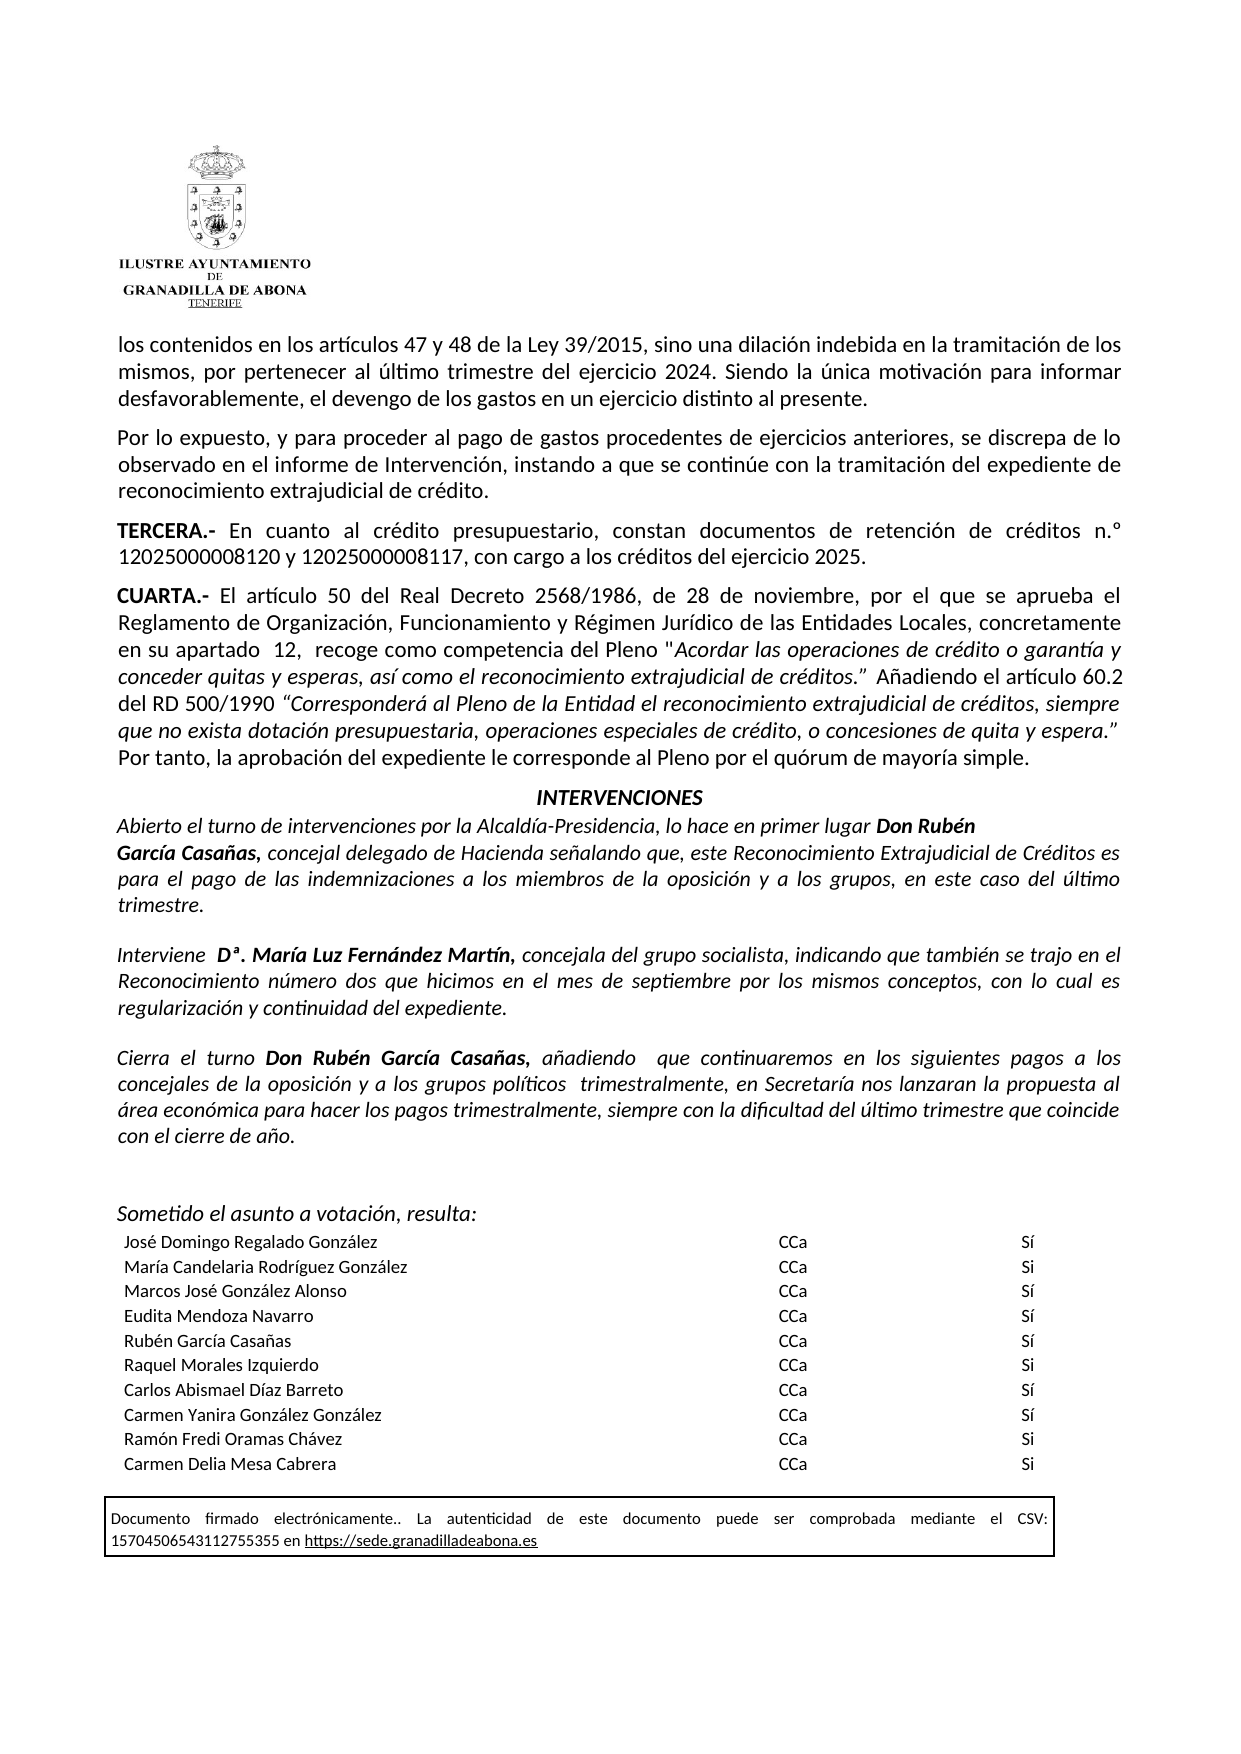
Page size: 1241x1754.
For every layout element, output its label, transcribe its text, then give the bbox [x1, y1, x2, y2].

text Sometido el asunto a votación, resulta: [117, 1201, 1124, 1227]
table_cell Sí [1021, 1403, 1039, 1428]
table_header José Domingo Regalado González [124, 1230, 744, 1255]
table_cell CCa [744, 1452, 1021, 1477]
table_cell CCa [744, 1428, 1021, 1452]
text TERCERA.- En cuanto al crédito presupuestario, constan documentos de retención de créditos n.º 12025000008120 y 12025000008117, con cargo a los créditos del ejercicio 2025. [117, 517, 1124, 571]
table_cell Carmen Delia Mesa Cabrera [124, 1452, 744, 1477]
table_cell Si [1021, 1428, 1039, 1452]
text Interviene Dª. María Luz Fernández Martín, concejala del grupo socialista, indicando que también se trajo en el Reconocimiento número dos que hicimos en el mes de septiembre por los mismos conceptos, con lo cual es regularización y continuidad del expediente. [117, 942, 1124, 1020]
table_cell Eudita Mendoza Navarro [124, 1304, 744, 1329]
table_cell Marcos José González Alonso [124, 1280, 744, 1304]
table_cell Sí [1021, 1280, 1039, 1304]
text García Casañas, concejal delegado de Hacienda señalando que, este Reconocimiento Extrajudicial de Créditos es para el pago de las indemnizaciones a los miembros de la oposición y a los grupos, en este caso del último trimestre. [117, 839, 1124, 918]
table_cell Si [1021, 1255, 1039, 1279]
table_cell Raquel Morales Izquierdo [124, 1354, 744, 1378]
table_cell CCa [744, 1354, 1021, 1378]
text los contenidos en los artículos 47 y 48 de la Ley 39/2015, sino una dilación indebida en la tramitación de los mismos, por pertenecer al último trimestre del ejercicio 2024. Siendo la única motivación para informar desfavorablemente, el devengo de los gastos en un ejercicio distinto al presente. [117, 331, 1124, 412]
table_header Sí [1021, 1230, 1039, 1255]
text CUARTA.- El artículo 50 del Real Decreto 2568/1986, de 28 de noviembre, por el que se aprueba el Reglamento de Organización, Funcionamiento y Régimen Jurídico de las Entidades Locales, concretamente en su apartado 12, recoge como competencia del Pleno "Acordar las operaciones de crédito o garantía y conceder quitas y esperas, así como el reconocimiento extrajudicial de créditos.” Añadiendo el artículo 60.2 del RD 500/1990 “Corresponderá al Pleno de la Entidad el reconocimiento extrajudicial de créditos, siempre que no exista dotación presupuestaria, operaciones especiales de crédito, o concesiones de quita y espera.” Por tanto, la aprobación del expediente le corresponde al Pleno por el quórum de mayoría simple. [117, 582, 1124, 771]
table_cell CCa [744, 1403, 1021, 1428]
table_cell María Candelaria Rodríguez González [124, 1255, 744, 1279]
table_cell CCa [744, 1255, 1021, 1279]
table_cell Sí [1021, 1304, 1039, 1329]
text Cierra el turno Don Rubén García Casañas, añadiendo que continuaremos en los siguientes pagos a los concejales de la oposición y a los grupos políticos trimestralmente, en Secretaría nos lanzaran la propuesta al área económica para hacer los pagos trimestralmente, siempre con la dificultad del último trimestre que coincide con el cierre de año. [117, 1045, 1124, 1149]
table_cell Ramón Fredi Oramas Chávez [124, 1428, 744, 1452]
table_cell CCa [744, 1329, 1021, 1353]
table_cell Si [1021, 1354, 1039, 1378]
table_header CCa [744, 1230, 1021, 1255]
table_cell CCa [744, 1304, 1021, 1329]
table_cell Sí [1021, 1329, 1039, 1353]
table_cell CCa [744, 1378, 1021, 1403]
table_cell Carmen Yanira González González [124, 1403, 744, 1428]
table_cell Sí [1021, 1378, 1039, 1403]
table_cell Carlos Abismael Díaz Barreto [124, 1378, 744, 1403]
text Abierto el turno de intervenciones por la Alcaldía-Presidencia, lo hace en primer lugar Don Rubén [117, 813, 1124, 839]
text Por lo expuesto, y para proceder al pago de gastos procedentes de ejercicios anteriores, se discrepa de lo observado en el informe de Intervención, instando a que se continúe con la tramitación del expediente de reconocimiento extrajudicial de crédito. [117, 424, 1124, 505]
table_cell CCa [744, 1280, 1021, 1304]
table_cell Si [1021, 1452, 1039, 1477]
table_cell Rubén García Casañas [124, 1329, 744, 1353]
subtitle INTERVENCIONES [188, 783, 1053, 811]
